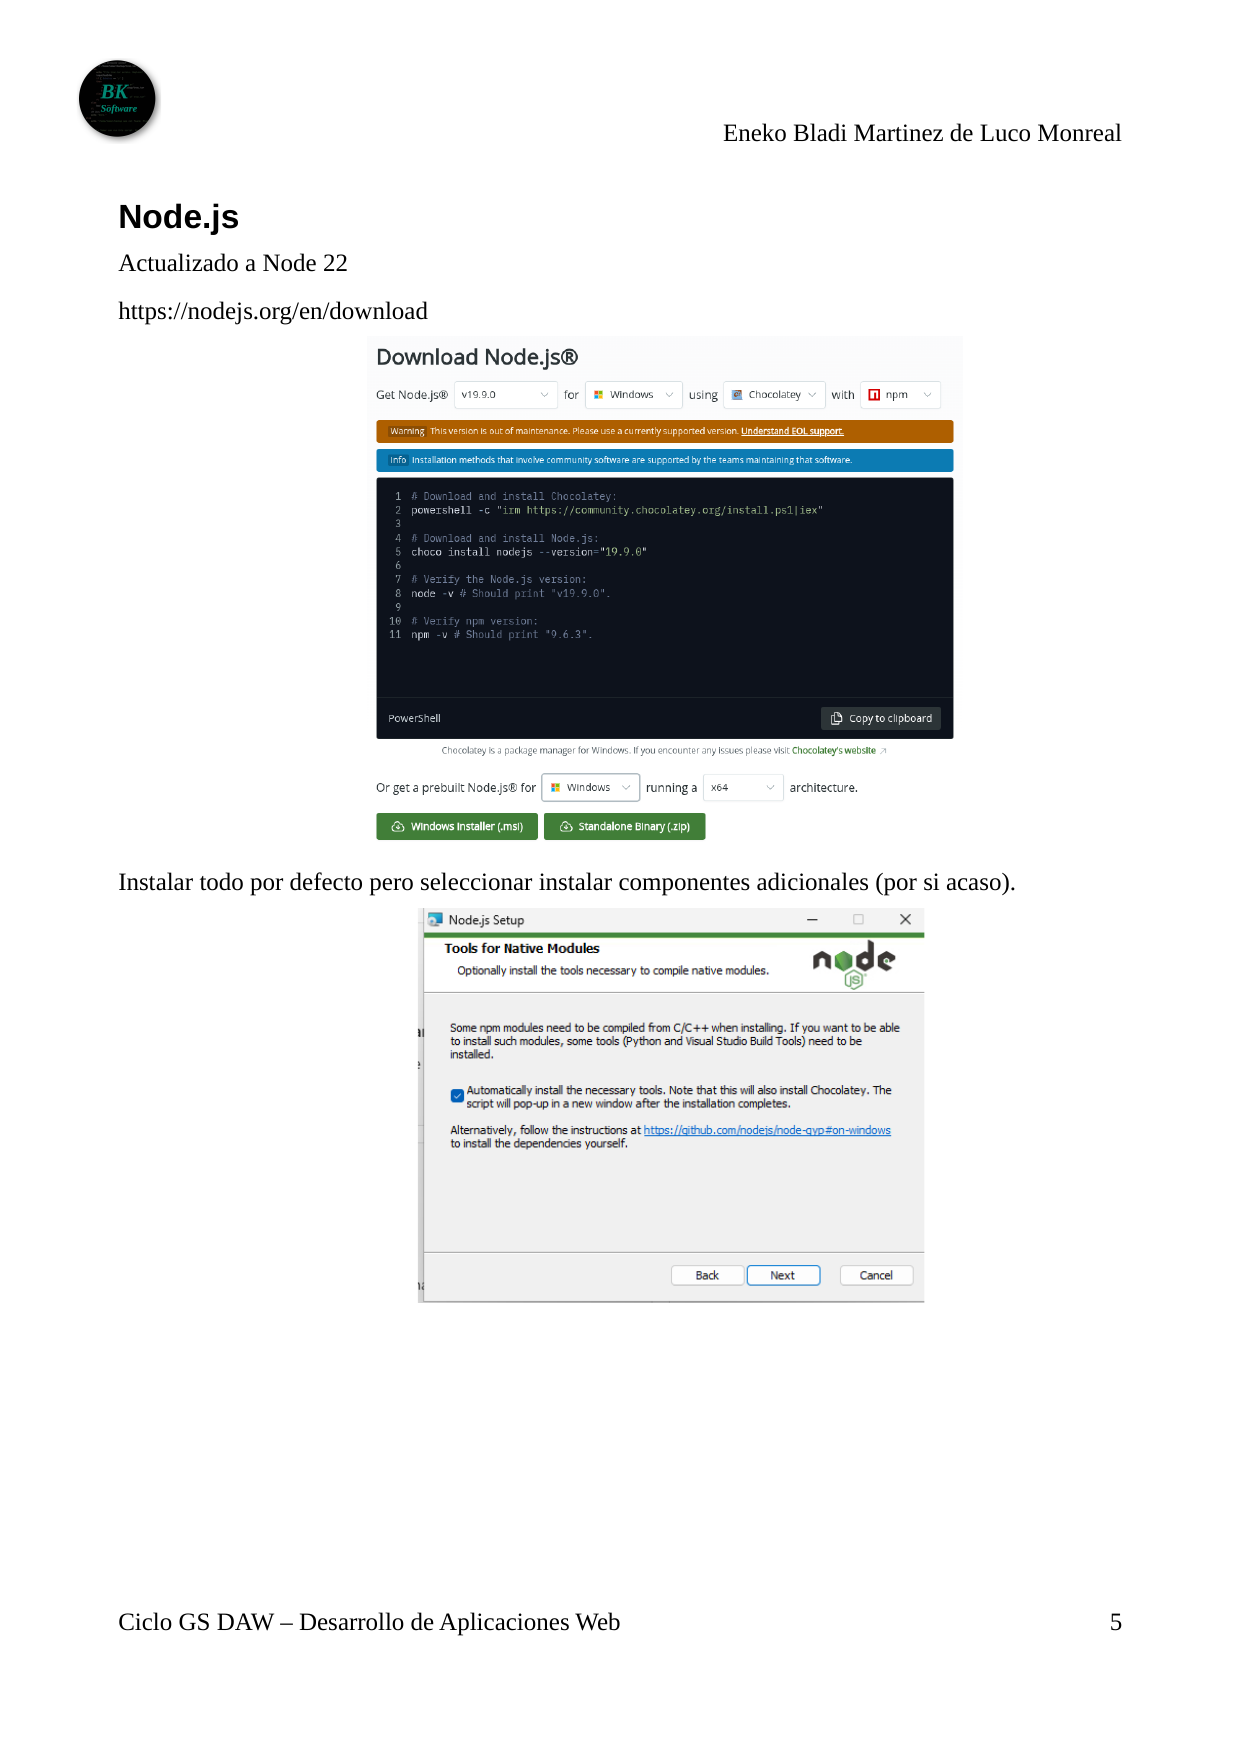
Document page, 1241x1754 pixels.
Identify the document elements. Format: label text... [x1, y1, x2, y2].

picture [76, 58, 162, 144]
subtitle Node.js [118, 197, 1122, 236]
picture [417, 908, 925, 1303]
text Instalar todo por defecto pero seleccionar instalar componentes adicionales (por si acaso). [118, 867, 1122, 896]
text Actualizado a Node 22 [118, 248, 1122, 277]
text https://nodejs.org/en/download [118, 296, 1122, 325]
picture [367, 336, 963, 844]
